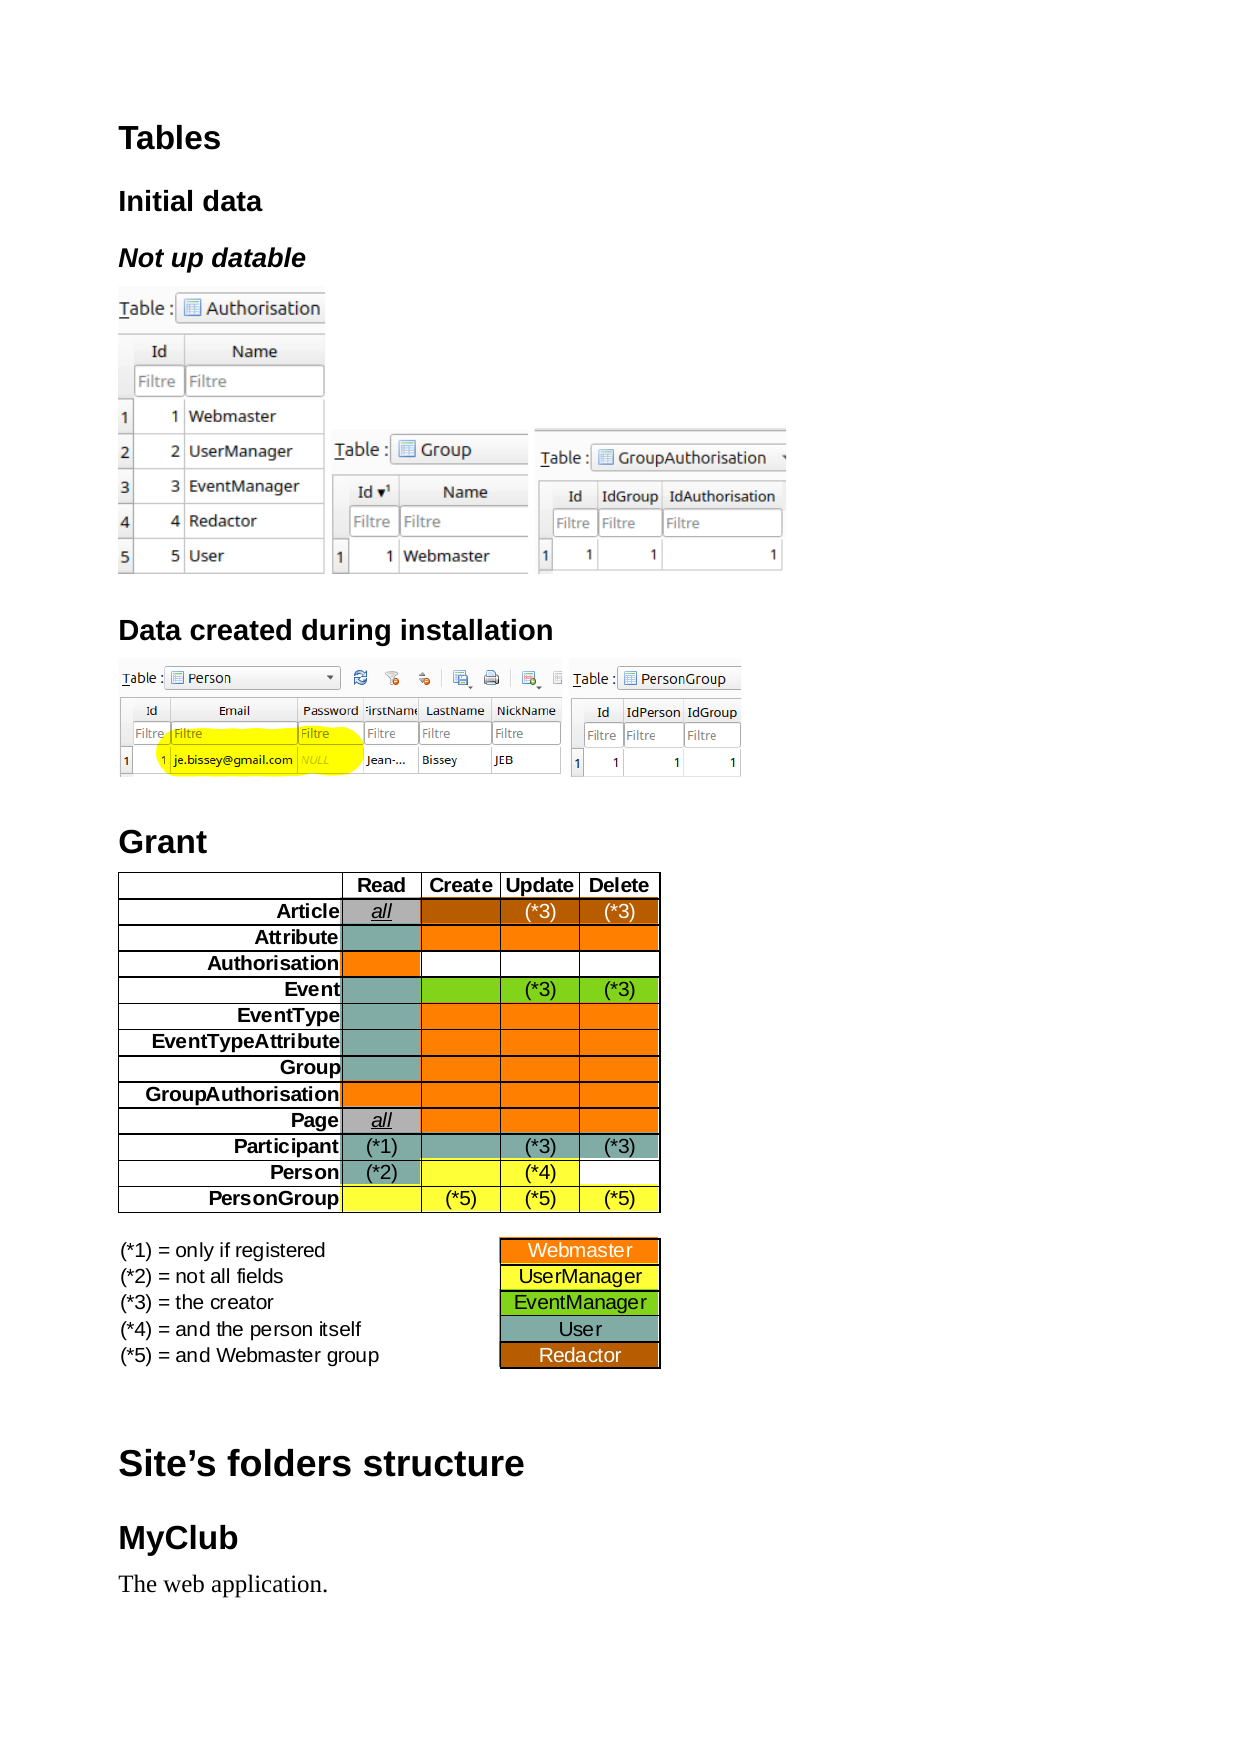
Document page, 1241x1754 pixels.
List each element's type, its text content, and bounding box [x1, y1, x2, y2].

subtitle Tables [118, 118, 1122, 157]
subtitle Not up datable [118, 242, 1122, 273]
picture [118, 658, 563, 777]
text The web application. [118, 1569, 1122, 1598]
subtitle MyClub [118, 1518, 1122, 1556]
picture [568, 658, 742, 777]
picture [118, 286, 326, 574]
subtitle Initial data [118, 184, 1122, 217]
picture [534, 428, 787, 574]
subtitle Data created during installation [118, 612, 1122, 646]
subtitle Site’s folders structure [118, 1441, 1122, 1484]
subtitle Grant [118, 822, 1122, 860]
picture [331, 429, 529, 574]
